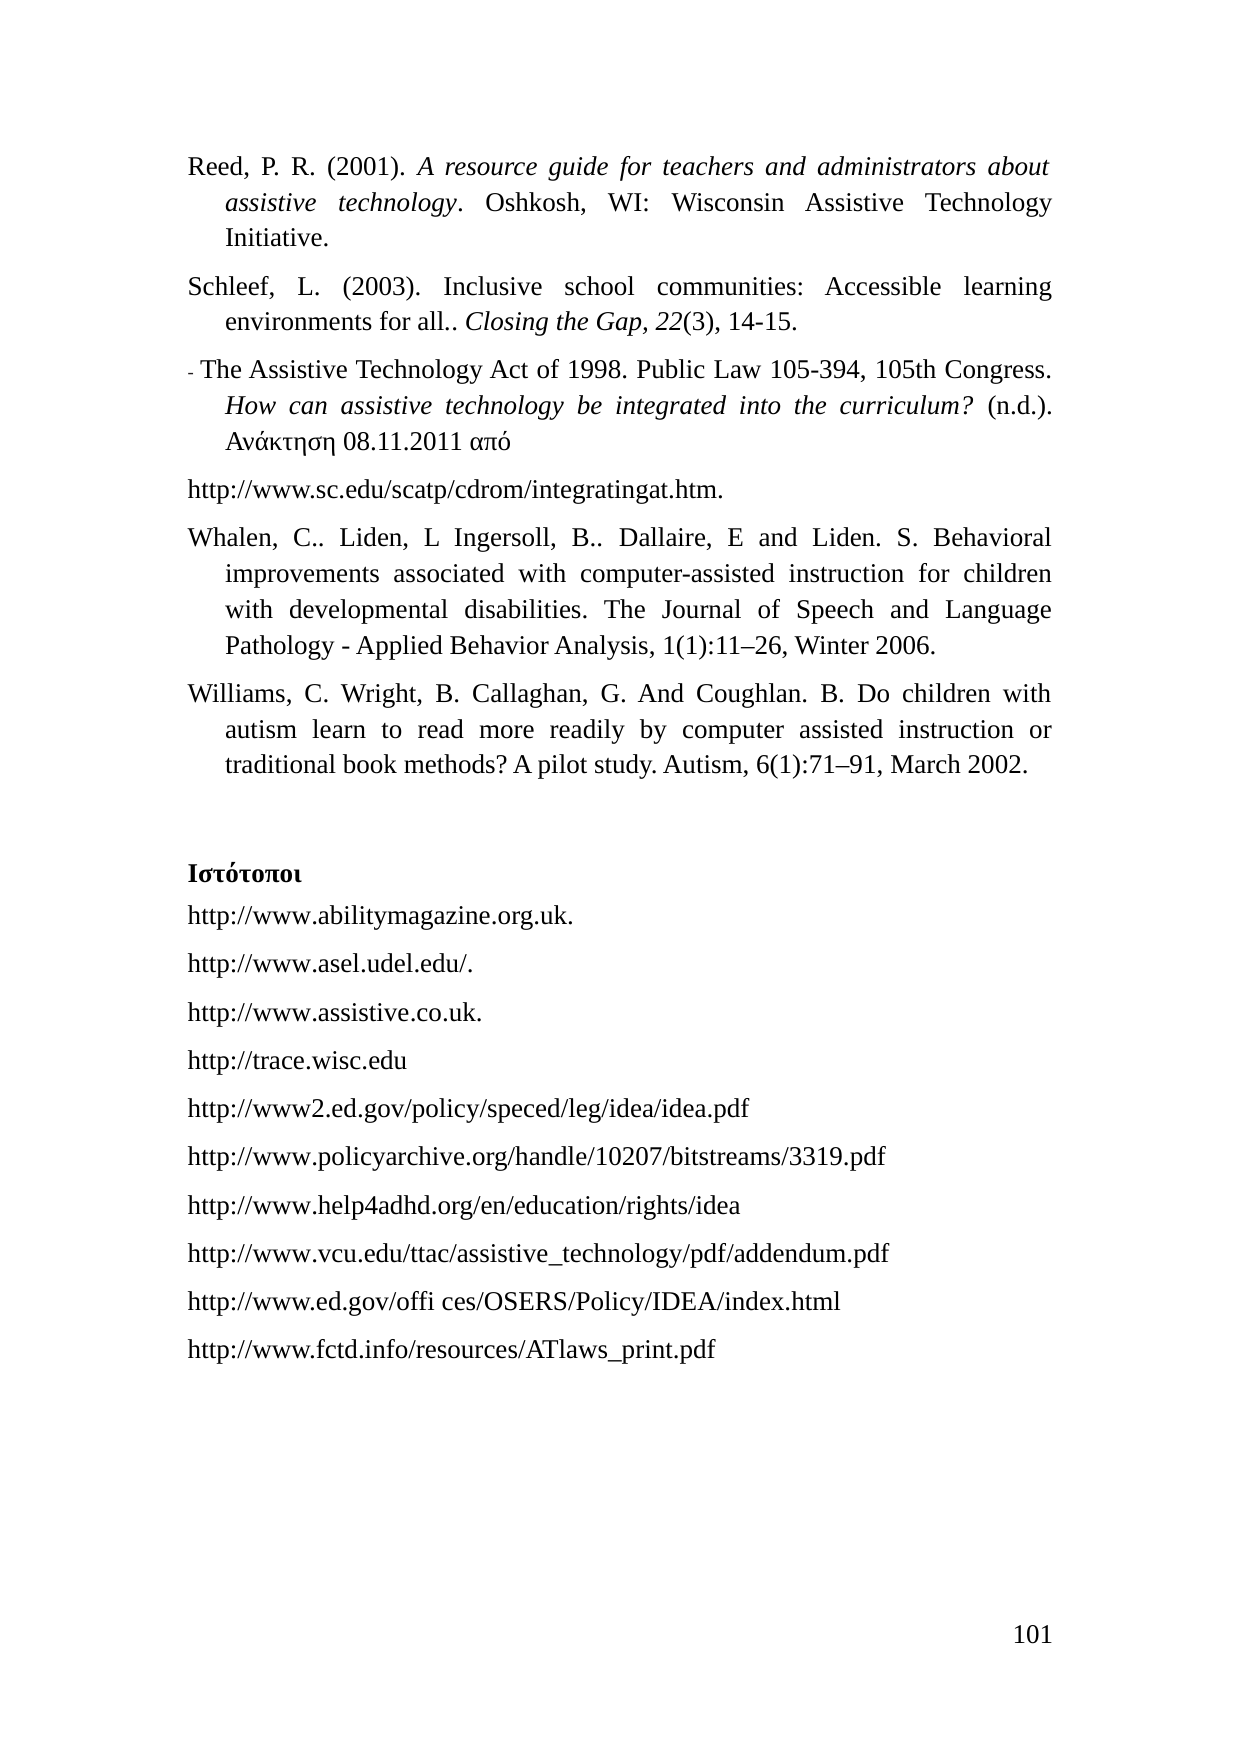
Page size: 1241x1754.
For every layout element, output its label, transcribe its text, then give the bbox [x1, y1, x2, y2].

subtitle Ιστότοποι [187, 857, 1053, 888]
text Schleef, L. (2003). Inclusive school communities: Accessible learning environments for all.. Closing the Gap, 22(3), 14-15. [187, 270, 1053, 337]
text http://www.assistive.co.uk. [187, 996, 1053, 1027]
text http://www2.ed.gov/policy/speced/leg/idea/idea.pdf [187, 1092, 1053, 1123]
text Whalen, C.. Liden, L Ingersoll, B.. Dallaire, E and Liden. S. Behavioral improvements associated with computer-assisted instruction for children with developmental disabilities. The Journal of Speech and Language Pathology - Applied Behavior Analysis, 1(1):11–26, Winter 2006. [187, 522, 1053, 660]
text http://www.sc.edu/scatp/cdrom/integratingat.htm. [187, 473, 1053, 504]
text Reed, P. R. (2001). A resource guide for teachers and administrators about assistive technology. Oshkosh, WI: Wisconsin Assistive Technology Initiative. [187, 150, 1053, 253]
text Williams, C. Wright, B. Callaghan, G. And Coughlan. B. Do children with autism learn to read more readily by computer assisted instruction or traditional book methods? A pilot study. Autism, 6(1):71–91, March 2002. [187, 677, 1053, 779]
text http://www.vcu.edu/ttac/assistive_technology/pdf/addendum.pdf [187, 1237, 1053, 1268]
text http://www.policyarchive.org/handle/10207/bitstreams/3319.pdf [187, 1141, 1053, 1172]
text http://www.fctd.info/resources/ATlaws_print.pdf [187, 1333, 1053, 1364]
text http://www.asel.udel.edu/. [187, 948, 1053, 979]
text http://trace.wisc.edu [187, 1044, 1053, 1075]
text - The Assistive Technology Act of 1998. Public Law 105-394, 105th Congress. How can assistive technology be integrated into the curriculum? (n.d.). Ανάκτηση 08.11.2011 από [187, 354, 1053, 456]
text http://www.help4adhd.org/en/education/rights/idea [187, 1189, 1053, 1220]
text http://www.ed.gov/offi ces/OSERS/Policy/IDEA/index.html [187, 1285, 1053, 1316]
text http://www.abilitymagazine.org.uk. [187, 899, 1053, 931]
